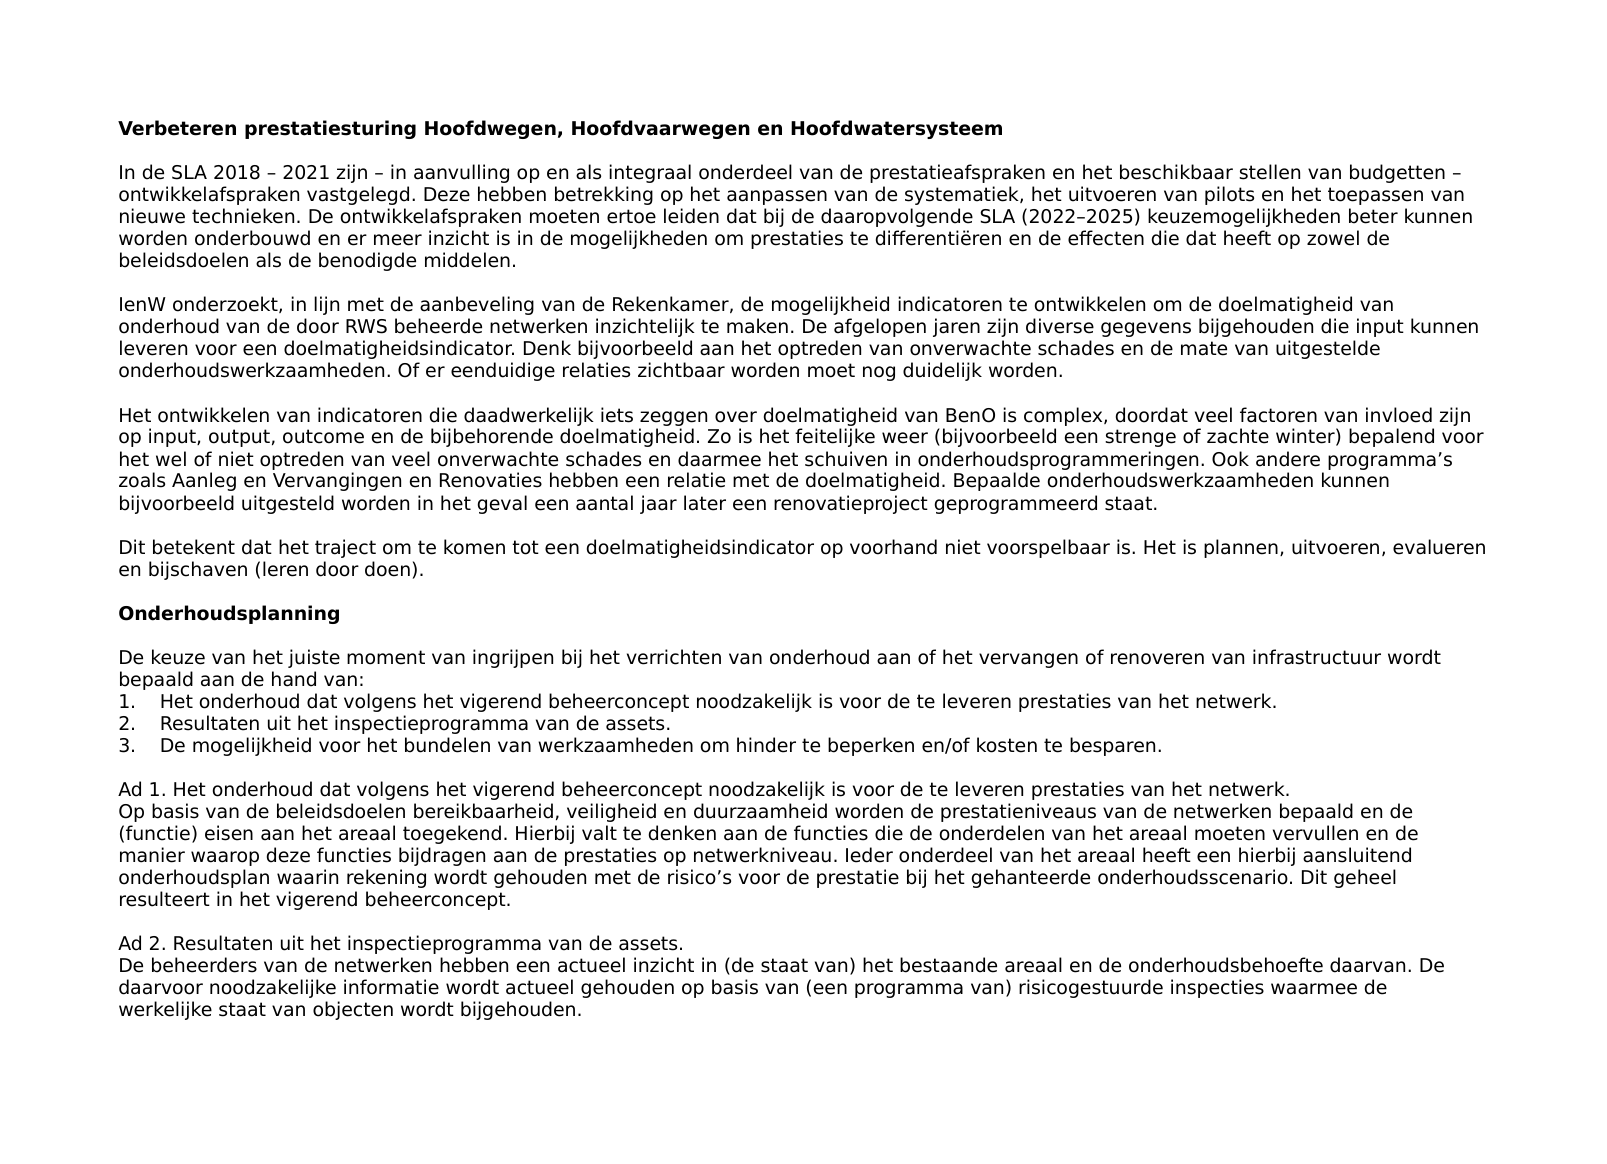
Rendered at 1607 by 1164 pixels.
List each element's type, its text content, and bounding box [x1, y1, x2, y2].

text De keuze van het juiste moment van ingrijpen bij het verrichten van onderhoud aan of het vervangen of renoveren van infrastructuur wordt bepaald aan de hand van: [118, 647, 1488, 691]
text Ad 2. Resultaten uit het inspectieprogramma van de assets. [118, 933, 1488, 955]
text Dit betekent dat het traject om te komen tot een doelmatigheidsindicator op voorhand niet voorspelbaar is. Het is plannen, uitvoeren, evalueren en bijschaven (leren door doen). [118, 537, 1488, 581]
text 1. Het onderhoud dat volgens het vigerend beheerconcept noodzakelijk is voor de te leveren prestaties van het netwerk. [118, 691, 1488, 713]
text De beheerders van de netwerken hebben een actueel inzicht in (de staat van) het bestaande areaal en de onderhoudsbehoefte daarvan. De daarvoor noodzakelijke informatie wordt actueel gehouden op basis van (een programma van) risicogestuurde inspecties waarmee de werkelijke staat van objecten wordt bijgehouden. [118, 955, 1488, 1021]
text 3. De mogelijkheid voor het bundelen van werkzaamheden om hinder te beperken en/of kosten te besparen. [118, 735, 1488, 757]
text Op basis van de beleidsdoelen bereikbaarheid, veiligheid en duurzaamheid worden de prestatieniveaus van de netwerken bepaald en de (functie) eisen aan het areaal toegekend. Hierbij valt te denken aan de functies die de onderdelen van het areaal moeten vervullen en de manier waarop deze functies bijdragen aan de prestaties op netwerkniveau. Ieder onderdeel van het areaal heeft een hierbij aansluitend onderhoudsplan waarin rekening wordt gehouden met de risico’s voor de prestatie bij het gehanteerde onderhoudsscenario. Dit geheel resulteert in het vigerend beheerconcept. [118, 801, 1488, 911]
text Ad 1. Het onderhoud dat volgens het vigerend beheerconcept noodzakelijk is voor de te leveren prestaties van het netwerk. [118, 779, 1488, 801]
text Het ontwikkelen van indicatoren die daadwerkelijk iets zeggen over doelmatigheid van BenO is complex, doordat veel factoren van invloed zijn op input, output, outcome en de bijbehorende doelmatigheid. Zo is het feitelijke weer (bijvoorbeeld een strenge of zachte winter) bepalend voor het wel of niet optreden van veel onverwachte schades en daarmee het schuiven in onderhoudsprogrammeringen. Ook andere programma’s zoals Aanleg en Vervangingen en Renovaties hebben een relatie met de doelmatigheid. Bepaalde onderhoudswerkzaamheden kunnen bijvoorbeeld uitgesteld worden in het geval een aantal jaar later een renovatieproject geprogrammeerd staat. [118, 404, 1488, 514]
subtitle Onderhoudsplanning [118, 603, 1488, 625]
subtitle Verbeteren prestatiesturing Hoofdwegen, Hoofdvaarwegen en Hoofdwatersysteem [118, 118, 1488, 140]
text 2. Resultaten uit het inspectieprogramma van de assets. [118, 713, 1488, 735]
text IenW onderzoekt, in lijn met de aanbeveling van de Rekenkamer, de mogelijkheid indicatoren te ontwikkelen om de doelmatigheid van onderhoud van de door RWS beheerde netwerken inzichtelijk te maken. De afgelopen jaren zijn diverse gegevens bijgehouden die input kunnen leveren voor een doelmatigheidsindicator. Denk bijvoorbeeld aan het optreden van onverwachte schades en de mate van uitgestelde onderhoudswerkzaamheden. Of er eenduidige relaties zichtbaar worden moet nog duidelijk worden. [118, 294, 1488, 382]
text In de SLA 2018 – 2021 zijn – in aanvulling op en als integraal onderdeel van de prestatieafspraken en het beschikbaar stellen van budgetten – ontwikkelafspraken vastgelegd. Deze hebben betrekking op het aanpassen van de systematiek, het uitvoeren van pilots en het toepassen van nieuwe technieken. De ontwikkelafspraken moeten ertoe leiden dat bij de daaropvolgende SLA (2022–2025) keuzemogelijkheden beter kunnen worden onderbouwd en er meer inzicht is in de mogelijkheden om prestaties te differentiëren en de effecten die dat heeft op zowel de beleidsdoelen als de benodigde middelen. [118, 162, 1488, 272]
